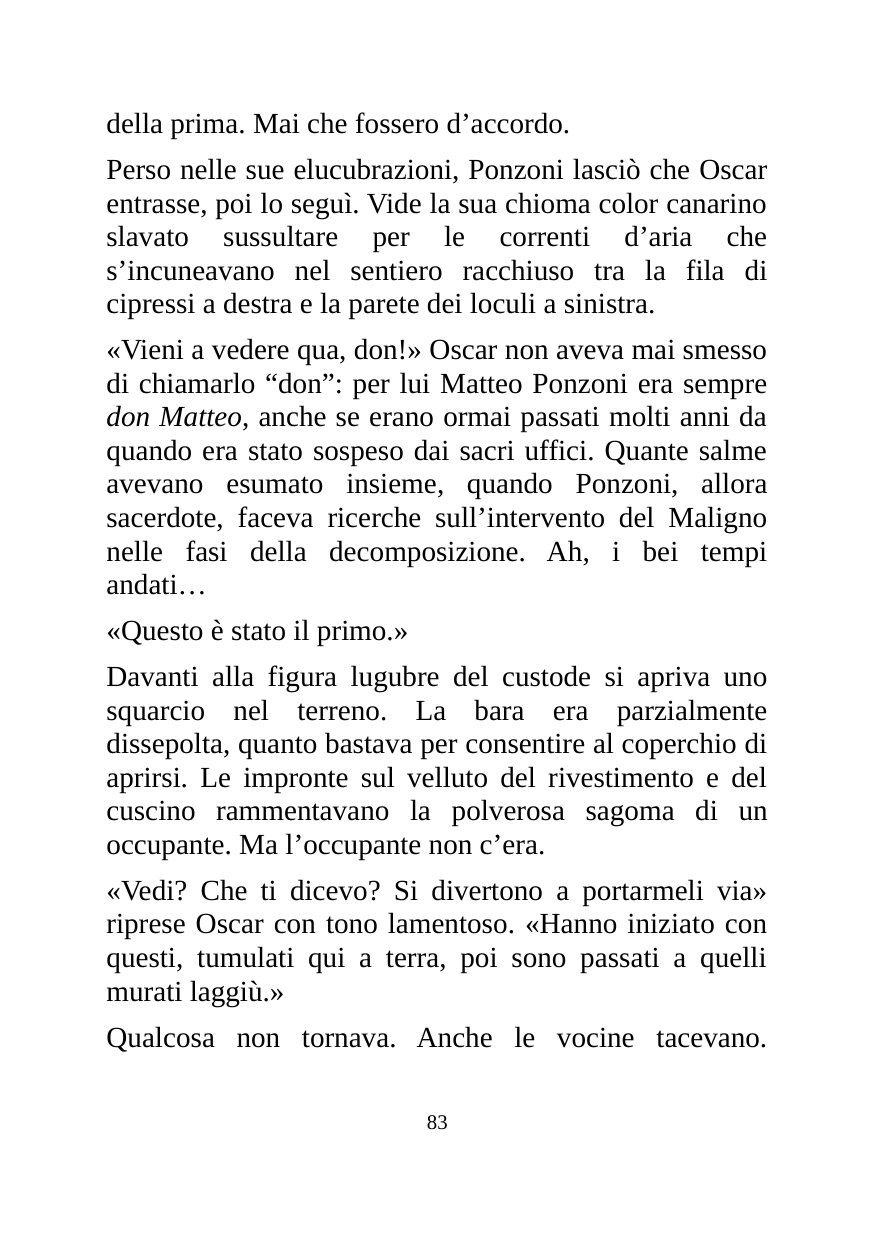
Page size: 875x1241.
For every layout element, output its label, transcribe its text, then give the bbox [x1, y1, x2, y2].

text «Vieni a vedere qua, don!» Oscar non aveva mai smesso di chiamarlo “don”: per lui Matteo Ponzoni era sempre don Matteo, anche se erano ormai passati molti anni da quando era stato sospeso dai sacri uffici. Quante salme avevano esumato insieme, quando Ponzoni, allora sacerdote, faceva ricerche sull’intervento del Maligno nelle fasi della decomposizione. Ah, i bei tempi andati… [106, 332, 768, 601]
text della prima. Mai che fossero d’accordo. [106, 106, 768, 140]
text Davanti alla figura lugubre del custode si apriva uno squarcio nel terreno. La bara era parzialmente dissepolta, quanto bastava per consentire al coperchio di aprirsi. Le impronte sul velluto del rivestimento e del cuscino rammentavano la polverosa sagoma di un occupante. Ma l’occupante non c’era. [106, 659, 768, 861]
text «Vedi? Che ti dicevo? Si divertono a portarmeli via» riprese Oscar con tono lamentoso. «Hanno iniziato con questi, tumulati qui a terra, poi sono passati a quelli murati laggiù.» [106, 873, 768, 1007]
text Perso nelle sue elucubrazioni, Ponzoni lasciò che Oscar entrasse, poi lo seguì. Vide la sua chioma color canarino slavato sussultare per le correnti d’aria che s’incuneavano nel sentiero racchiuso tra la fila di cipressi a destra e la parete dei loculi a sinistra. [106, 152, 768, 320]
text «Questo è stato il primo.» [106, 613, 768, 647]
text Qualcosa non tornava. Anche le vocine tacevano. [106, 1020, 768, 1053]
